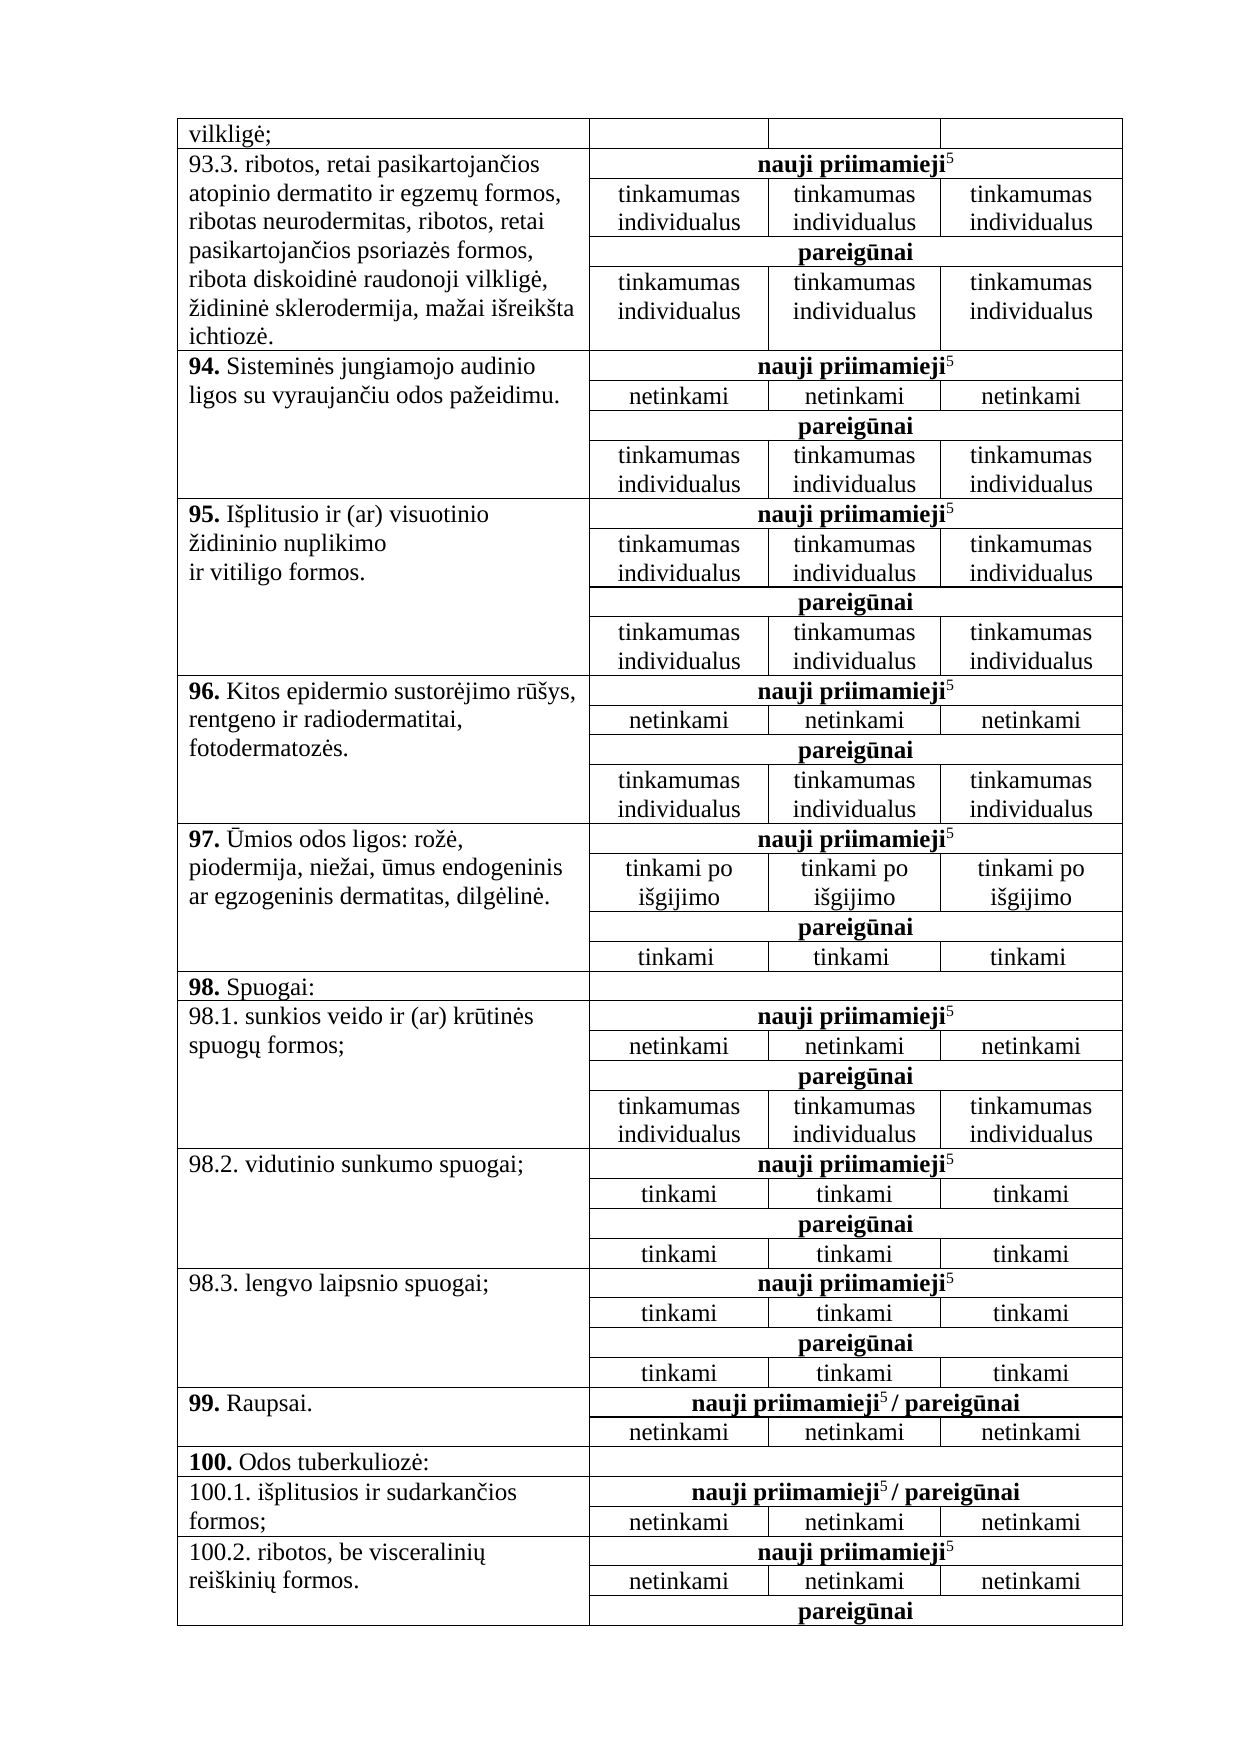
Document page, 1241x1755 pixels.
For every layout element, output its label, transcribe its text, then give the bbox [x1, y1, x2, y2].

table_cell nauji priimamieji5 [590, 351, 1122, 380]
table_cell tinkamumas individualus [941, 441, 1122, 498]
table_cell tinkamumas individualus [590, 441, 768, 498]
table_cell netinkami [590, 706, 768, 734]
table_cell netinkami [941, 1507, 1122, 1536]
table_cell [769, 119, 940, 148]
table_cell netinkami [769, 1418, 940, 1446]
table_cell netinkami [590, 1507, 768, 1536]
table_cell tinkamumas individualus [941, 1091, 1122, 1148]
table_cell netinkami [769, 381, 940, 410]
table_cell pareigūnai [590, 237, 1122, 266]
table_cell netinkami [769, 706, 940, 734]
table_cell nauji priimamieji5 / pareigūnai [590, 1477, 1122, 1506]
table_cell tinkami [590, 942, 768, 971]
table_cell 98.2. vidutinio sunkumo spuogai; [178, 1149, 589, 1267]
table_cell tinkamumas individualus [769, 267, 940, 350]
table_cell netinkami [941, 381, 1122, 410]
table_cell tinkami [769, 1179, 940, 1208]
table_cell netinkami [941, 1418, 1122, 1446]
table_cell tinkamumas individualus [590, 267, 768, 350]
table_cell netinkami [590, 1566, 768, 1595]
table_cell pareigūnai [590, 735, 1122, 764]
table_cell nauji priimamieji5 / pareigūnai [590, 1388, 1122, 1416]
table_cell tinkamumas individualus [769, 617, 940, 675]
table_cell [590, 119, 768, 148]
table_cell tinkami [769, 1358, 940, 1387]
table_cell nauji priimamieji5 [590, 676, 1122, 704]
table_cell tinkamumas individualus [941, 617, 1122, 675]
table_cell netinkami [769, 1031, 940, 1060]
table_cell nauji priimamieji5 [590, 149, 1122, 178]
table_cell netinkami [941, 1031, 1122, 1060]
table_cell pareigūnai [590, 912, 1122, 941]
table_cell netinkami [769, 1566, 940, 1595]
table_cell [590, 1447, 1122, 1476]
table_cell tinkami [941, 1358, 1122, 1387]
table_cell pareigūnai [590, 1328, 1122, 1357]
table_cell pareigūnai [590, 588, 1122, 616]
table_cell netinkami [941, 1566, 1122, 1595]
table_cell tinkami [590, 1179, 768, 1208]
table_cell tinkamumas individualus [941, 179, 1122, 236]
table_cell nauji priimamieji5 [590, 824, 1122, 852]
table_cell 98.1. sunkios veido ir (ar) krūtinės spuogų formos; [178, 1001, 589, 1148]
table_cell tinkami po išgijimo [590, 854, 768, 911]
table_cell netinkami [590, 1031, 768, 1060]
table_cell 95. Išplitusio ir (ar) visuotinio židininio nuplikimo ir vitiligo formos. [178, 499, 589, 675]
table_cell tinkamumas individualus [590, 179, 768, 236]
table_cell tinkami [769, 1239, 940, 1267]
table_cell netinkami [590, 381, 768, 410]
table_cell tinkami [590, 1298, 768, 1327]
table_cell nauji priimamieji5 [590, 1537, 1122, 1565]
table_cell netinkami [941, 706, 1122, 734]
table_cell tinkamumas individualus [941, 529, 1122, 586]
table_cell 99. Raupsai. [178, 1388, 589, 1446]
table_cell pareigūnai [590, 1209, 1122, 1238]
table_cell tinkami po išgijimo [769, 854, 940, 911]
table_cell nauji priimamieji5 [590, 499, 1122, 528]
table_cell 93.3. ribotos, retai pasikartojančios atopinio dermatito ir egzemų formos, ribotas neurodermitas, ribotos, retai pasikartojančios psoriazės formos, ribota diskoidinė raudonoji vilkligė, židininė sklerodermija, mažai išreikšta ichtiozė. [178, 149, 589, 350]
table_cell pareigūnai [590, 1061, 1122, 1090]
table_cell [941, 119, 1122, 148]
table_cell tinkamumas individualus [769, 179, 940, 236]
table_cell tinkamumas individualus [590, 1091, 768, 1148]
table_cell tinkami [941, 1239, 1122, 1267]
table_cell vilkligė; [178, 119, 589, 148]
table_cell 96. Kitos epidermio sustorėjimo rūšys, rentgeno ir radiodermatitai, fotodermatozės. [178, 676, 589, 823]
table_cell tinkami [769, 942, 940, 971]
table_cell tinkami [941, 1179, 1122, 1208]
table_cell tinkami po išgijimo [941, 854, 1122, 911]
table_cell 100.2. ribotos, be visceralinių reiškinių formos. [178, 1537, 589, 1625]
table_cell netinkami [590, 1418, 768, 1446]
table_cell tinkamumas individualus [769, 529, 940, 586]
table_cell tinkami [590, 1239, 768, 1267]
table_cell tinkami [941, 1298, 1122, 1327]
table_cell 98.3. lengvo laipsnio spuogai; [178, 1269, 589, 1387]
table_cell 97. Ūmios odos ligos: rožė, piodermija, niežai, ūmus endogeninis ar egzogeninis dermatitas, dilgėlinė. [178, 824, 589, 971]
table_cell netinkami [769, 1507, 940, 1536]
table_cell nauji priimamieji5 [590, 1149, 1122, 1178]
table_cell tinkami [769, 1298, 940, 1327]
table_cell tinkamumas individualus [590, 529, 768, 586]
table_cell 100.1. išplitusios ir sudarkančios formos; [178, 1477, 589, 1536]
table_cell tinkamumas individualus [941, 267, 1122, 350]
table_cell nauji priimamieji5 [590, 1269, 1122, 1297]
table_cell tinkami [941, 942, 1122, 971]
table_cell 98. Spuogai: [178, 972, 589, 1000]
table_cell [590, 972, 1122, 1000]
table_cell tinkamumas individualus [590, 617, 768, 675]
table_cell tinkami [590, 1358, 768, 1387]
table_cell nauji priimamieji5 [590, 1001, 1122, 1030]
table_cell 94. Sisteminės jungiamojo audinio ligos su vyraujančiu odos pažeidimu. [178, 351, 589, 498]
table_cell tinkamumas individualus [769, 441, 940, 498]
table_cell tinkamumas individualus [941, 765, 1122, 823]
table_cell tinkamumas individualus [769, 1091, 940, 1148]
table_cell tinkamumas individualus [769, 765, 940, 823]
table_cell pareigūnai [590, 1596, 1122, 1625]
table_cell pareigūnai [590, 411, 1122, 439]
table_cell 100. Odos tuberkuliozė: [178, 1447, 589, 1476]
table_cell tinkamumas individualus [590, 765, 768, 823]
